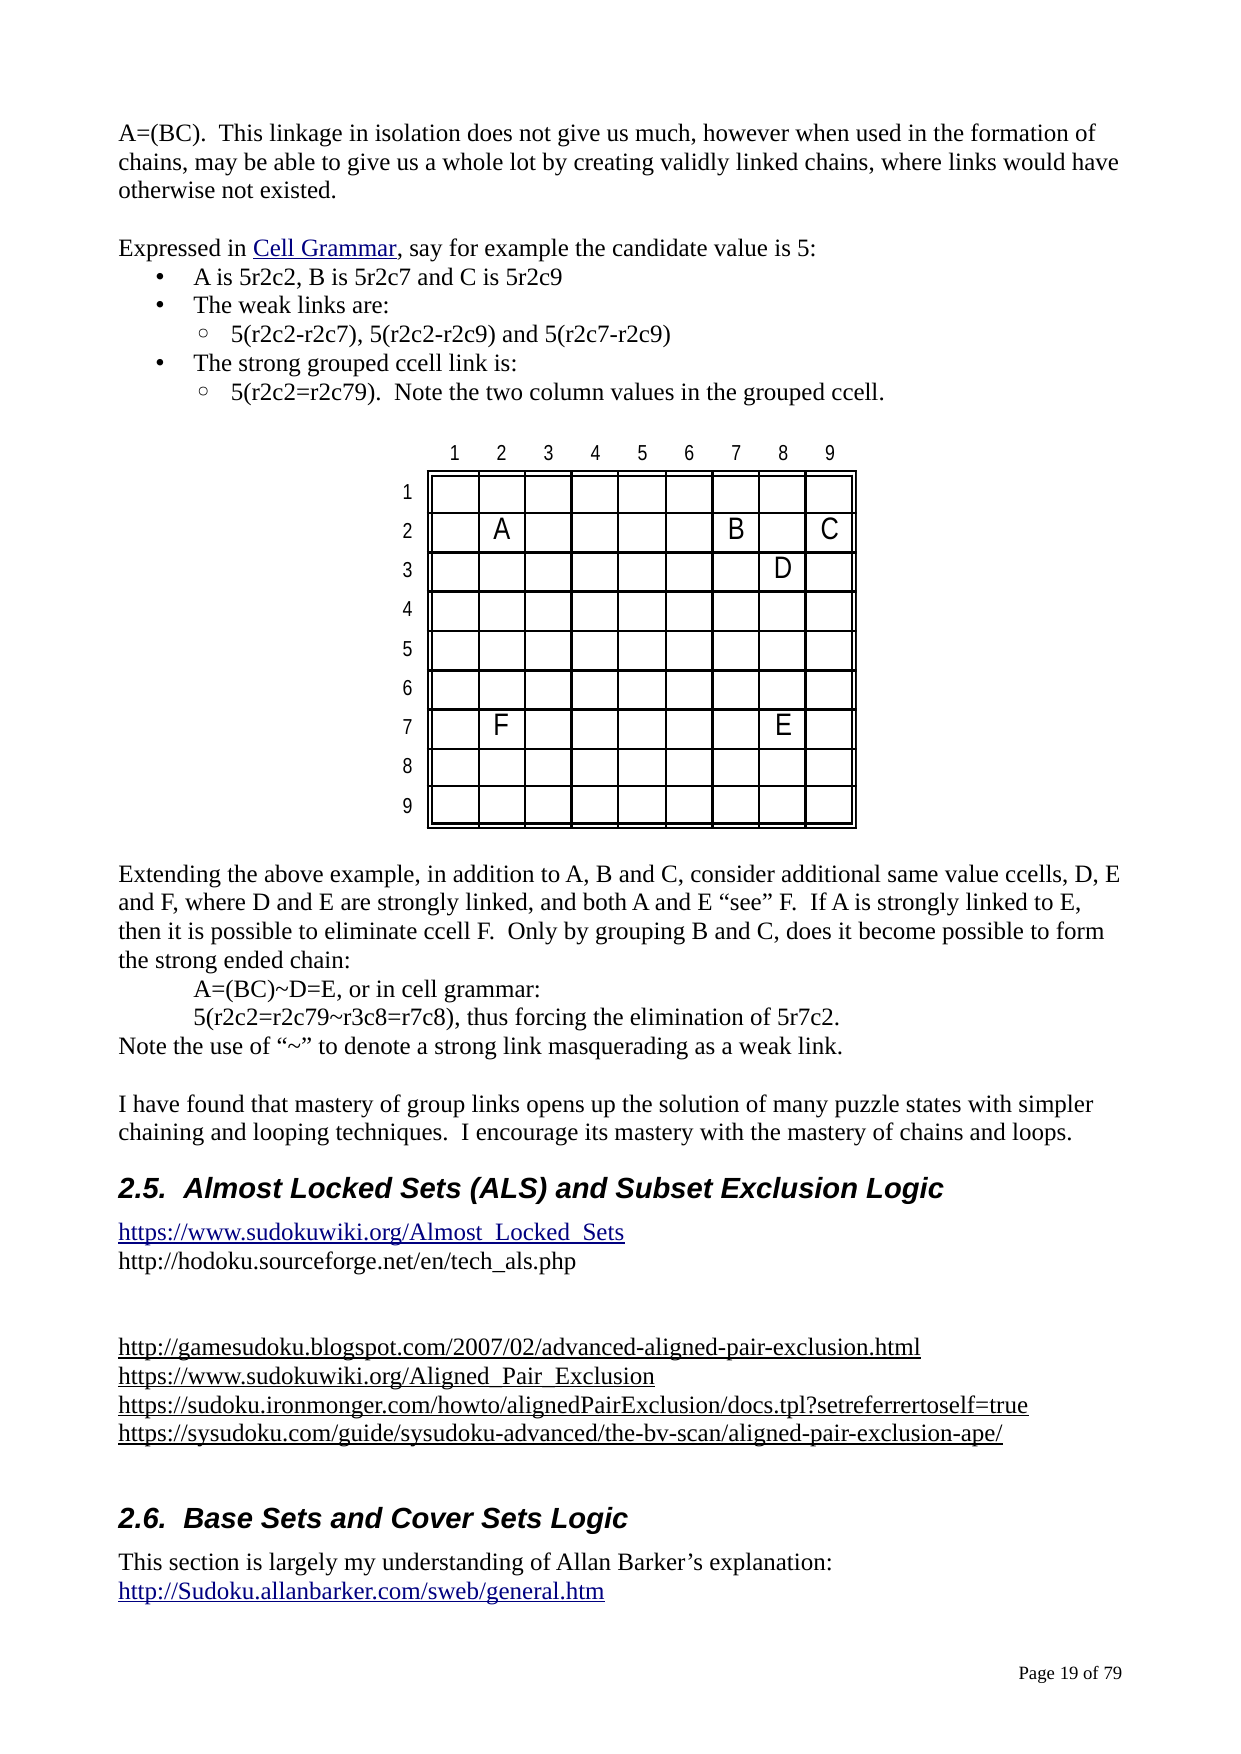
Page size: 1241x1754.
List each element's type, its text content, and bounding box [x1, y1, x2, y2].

subtitle Almost Locked Sets (ALS) and Subset Exclusion Logic [118, 1171, 1122, 1205]
text Note the use of “~” to denote a strong link masquerading as a weak link. [118, 1031, 1122, 1060]
text Extending the above example, in addition to A, B and C, consider additional same value ccells, D, E and F, where D and E are strongly linked, and both A and E “see” F. If A is strongly linked to E, then it is possible to eliminate ccell F. Only by grouping B and C, does it become possible to form the strong ended chain: [118, 859, 1122, 974]
list 5(r2c2=r2c79). Note the two column values in the grouped ccell. [193, 377, 1122, 406]
subtitle Base Sets and Cover Sets Logic [118, 1501, 1122, 1534]
list The strong grouped ccell link is: [156, 348, 1122, 377]
text http://hodoku.sourceforge.net/en/tech_als.php [118, 1246, 1122, 1275]
text I have found that mastery of group links opens up the solution of many puzzle states with simpler chaining and looping techniques. I encourage its mastery with the mastery of chains and loops. [118, 1089, 1122, 1146]
text A=(BC)~D=E, or in cell grammar: [118, 974, 1122, 1002]
list The weak links are: [156, 291, 1122, 319]
text https://www.sudokuwiki.org/Almost_Locked_Sets [118, 1217, 1122, 1246]
text This section is largely my understanding of Allan Barker’s explanation: http://Sudoku.allanbarker.com/sweb/general.htm [118, 1547, 1122, 1604]
text https://sudoku.ironmonger.com/howto/alignedPairExclusion/docs.tpl?setreferrertoself=true [118, 1390, 1122, 1418]
text http://gamesudoku.blogspot.com/2007/02/advanced-aligned-pair-exclusion.html [118, 1332, 1122, 1361]
list 5(r2c2-r2c7), 5(r2c2-r2c9) and 5(r2c7-r2c9) [193, 319, 1122, 348]
text https://www.sudokuwiki.org/Aligned_Pair_Exclusion [118, 1361, 1122, 1390]
text 5(r2c2=r2c79~r3c8=r7c8), thus forcing the elimination of 5r7c2. [118, 1002, 1122, 1031]
text https://sysudoku.com/guide/sysudoku-advanced/the-bv-scan/aligned-pair-exclusion-ape/ [118, 1418, 1122, 1447]
list A is 5r2c2, B is 5r2c7 and C is 5r2c9 [156, 262, 1122, 291]
text Expressed in Cell Grammar, say for example the candidate value is 5: [118, 233, 1122, 262]
text A=(BC). This linkage in isolation does not give us much, however when used in the formation of chains, may be able to give us a whole lot by creating validly linked chains, where links would have otherwise not existed. [118, 118, 1122, 204]
